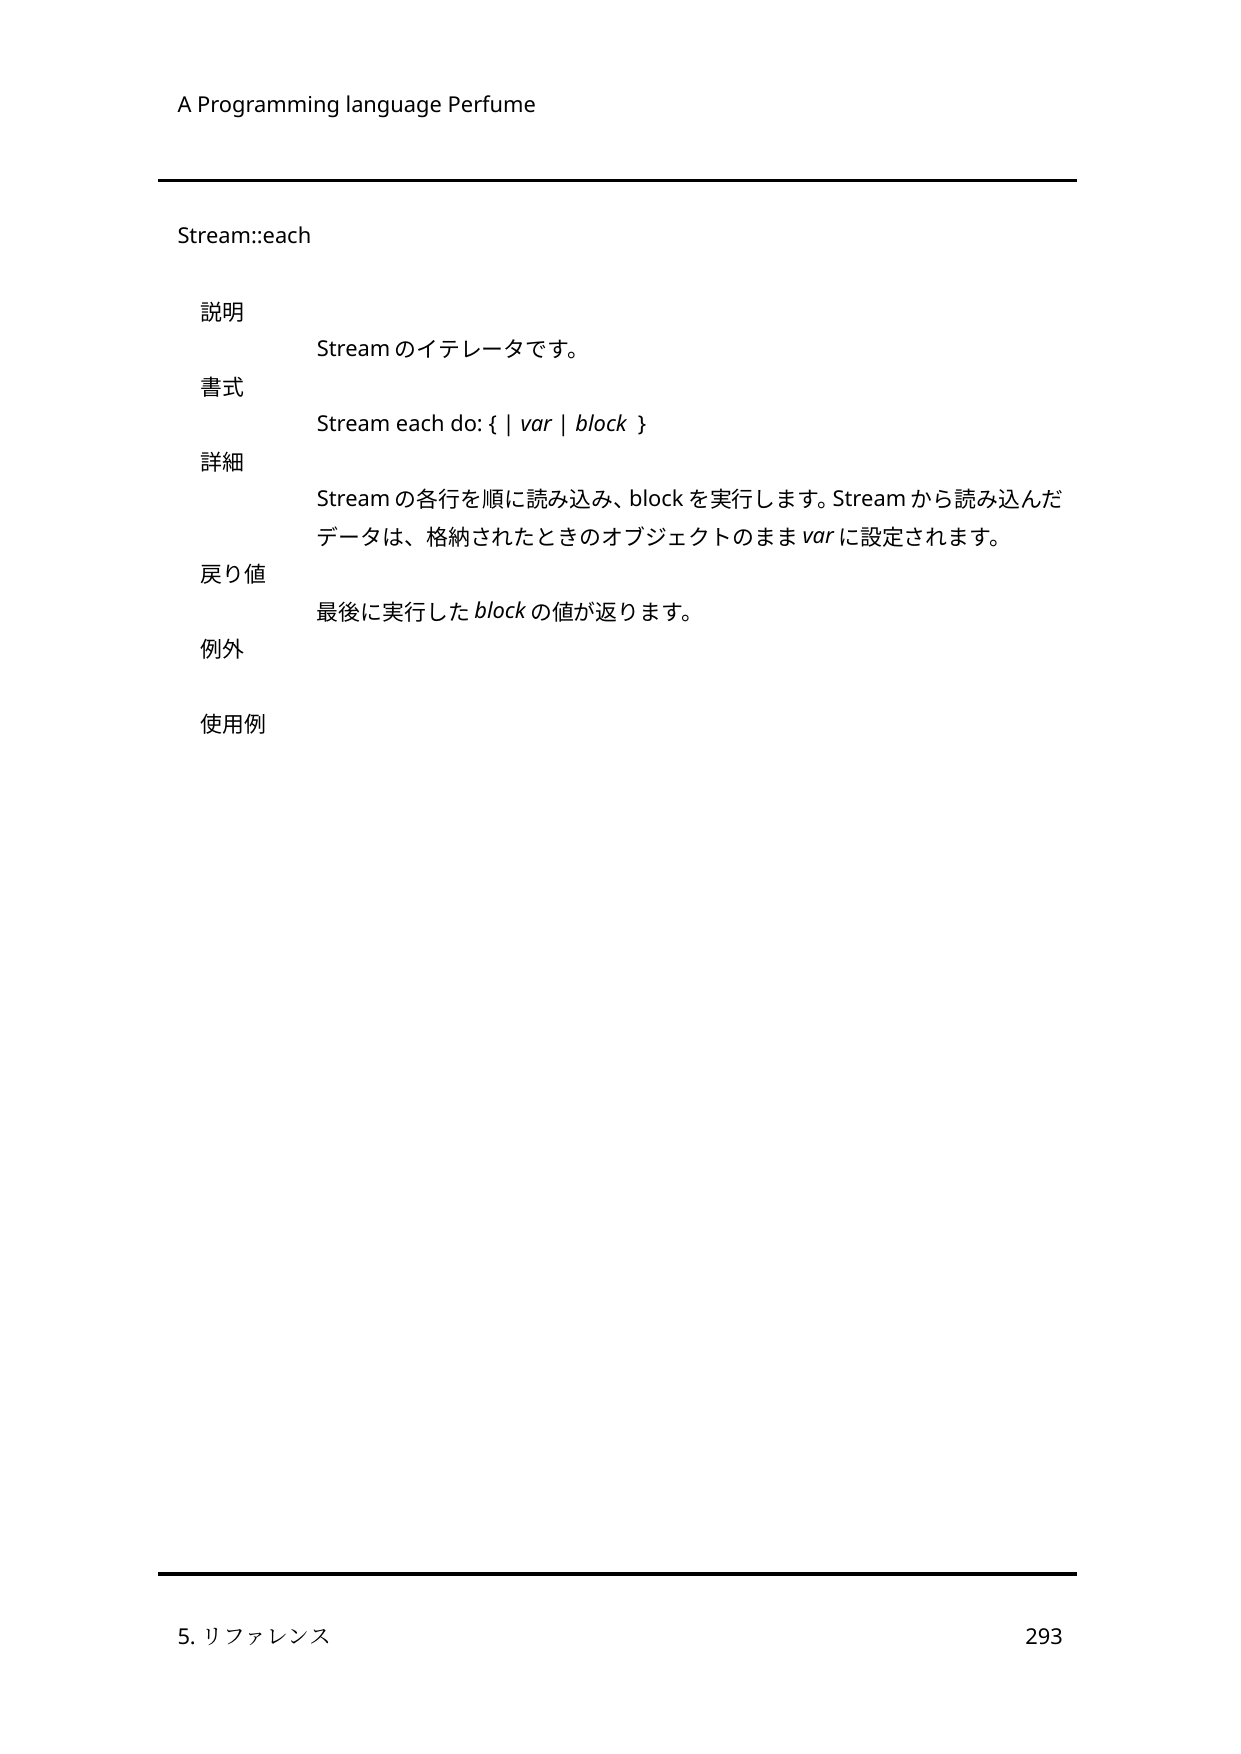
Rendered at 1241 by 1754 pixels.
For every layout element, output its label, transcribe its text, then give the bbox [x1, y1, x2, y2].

table_cell Streamの各行を順に読み込み、blockを実行します。Streamから読み込んだデータは、格納されたときのオブジェクトのままvarに設定されます。 [317, 442, 1063, 554]
table_cell 最後に実行したblockの値が返ります。 [317, 554, 1063, 629]
table_cell 書式 [200, 367, 317, 442]
table_cell 使用例 [200, 704, 317, 779]
table_cell 詳細 [200, 442, 317, 554]
table_cell 例外 [200, 629, 317, 704]
table_cell 戻り値 [200, 554, 317, 629]
table_header Streamのイテレータです。 [317, 292, 1063, 367]
table_cell [317, 629, 1063, 704]
subtitle Stream::each [177, 217, 1063, 254]
table_cell [317, 704, 1063, 779]
table_header 説明 [200, 292, 317, 367]
table_cell Stream each do: { | var | block } [317, 367, 1063, 442]
